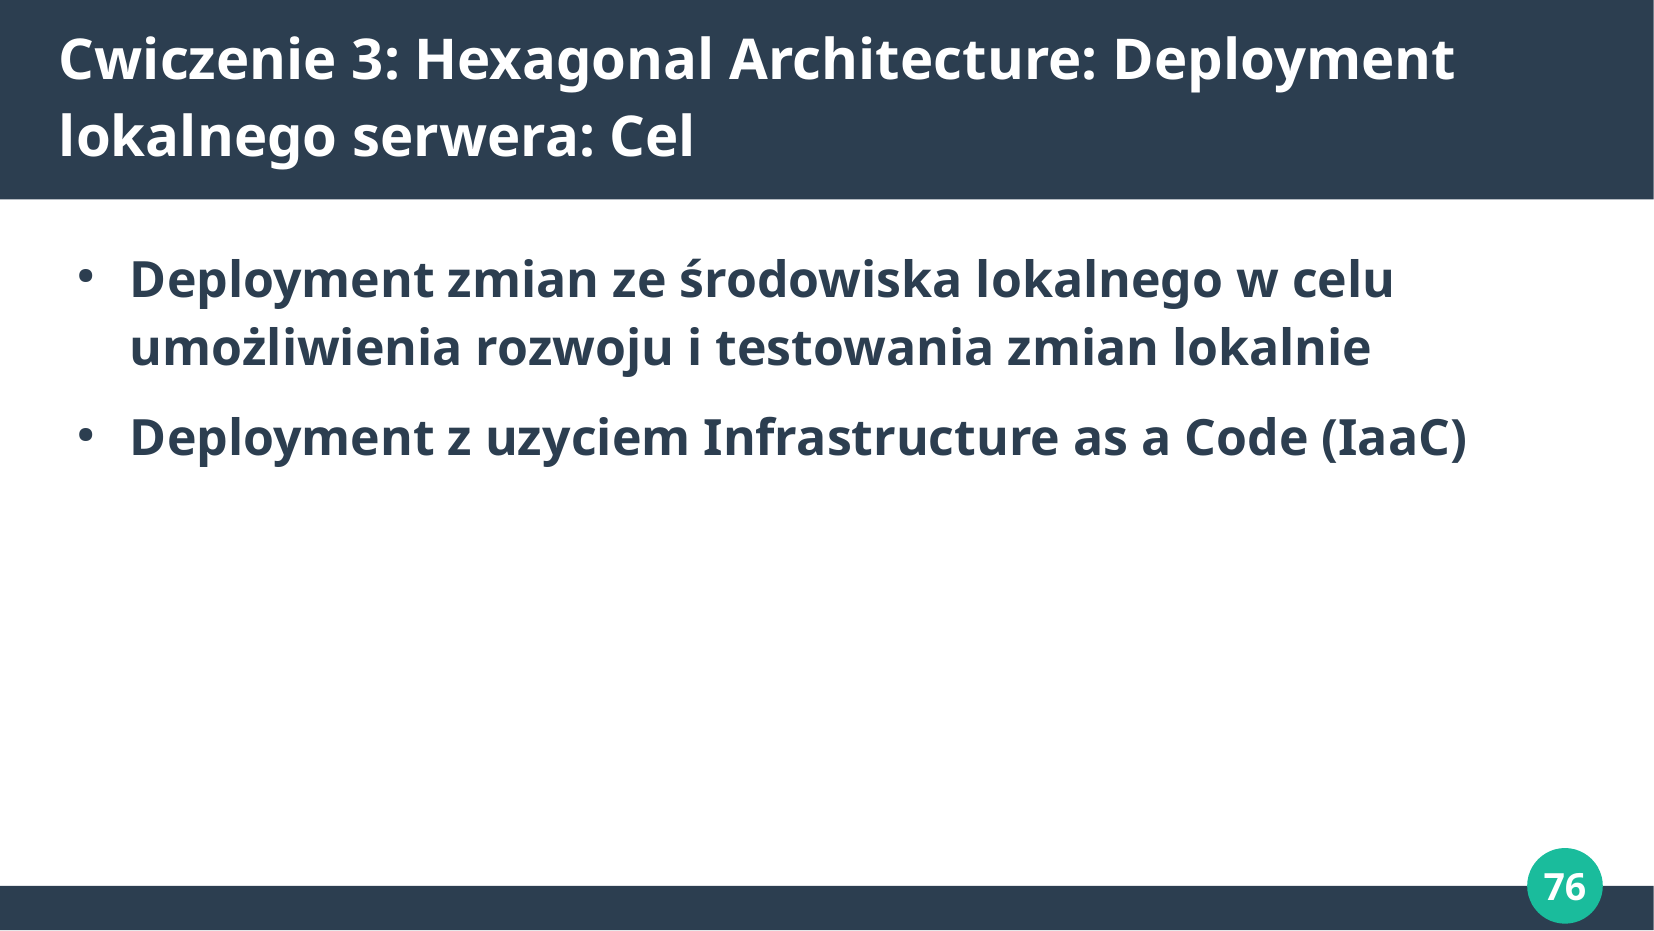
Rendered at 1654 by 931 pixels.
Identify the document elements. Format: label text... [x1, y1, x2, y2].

list Deployment zmian ze środowiska lokalnego w celu umożliwienia rozwoju i testowania zmian lokalnie Deployment z uzyciem Infrastructure as a Code (IaaC) [59, 243, 1538, 864]
title Cwiczenie 3: Hexagonal Architecture: Deployment lokalnego serwera: Cel [59, 37, 1595, 156]
